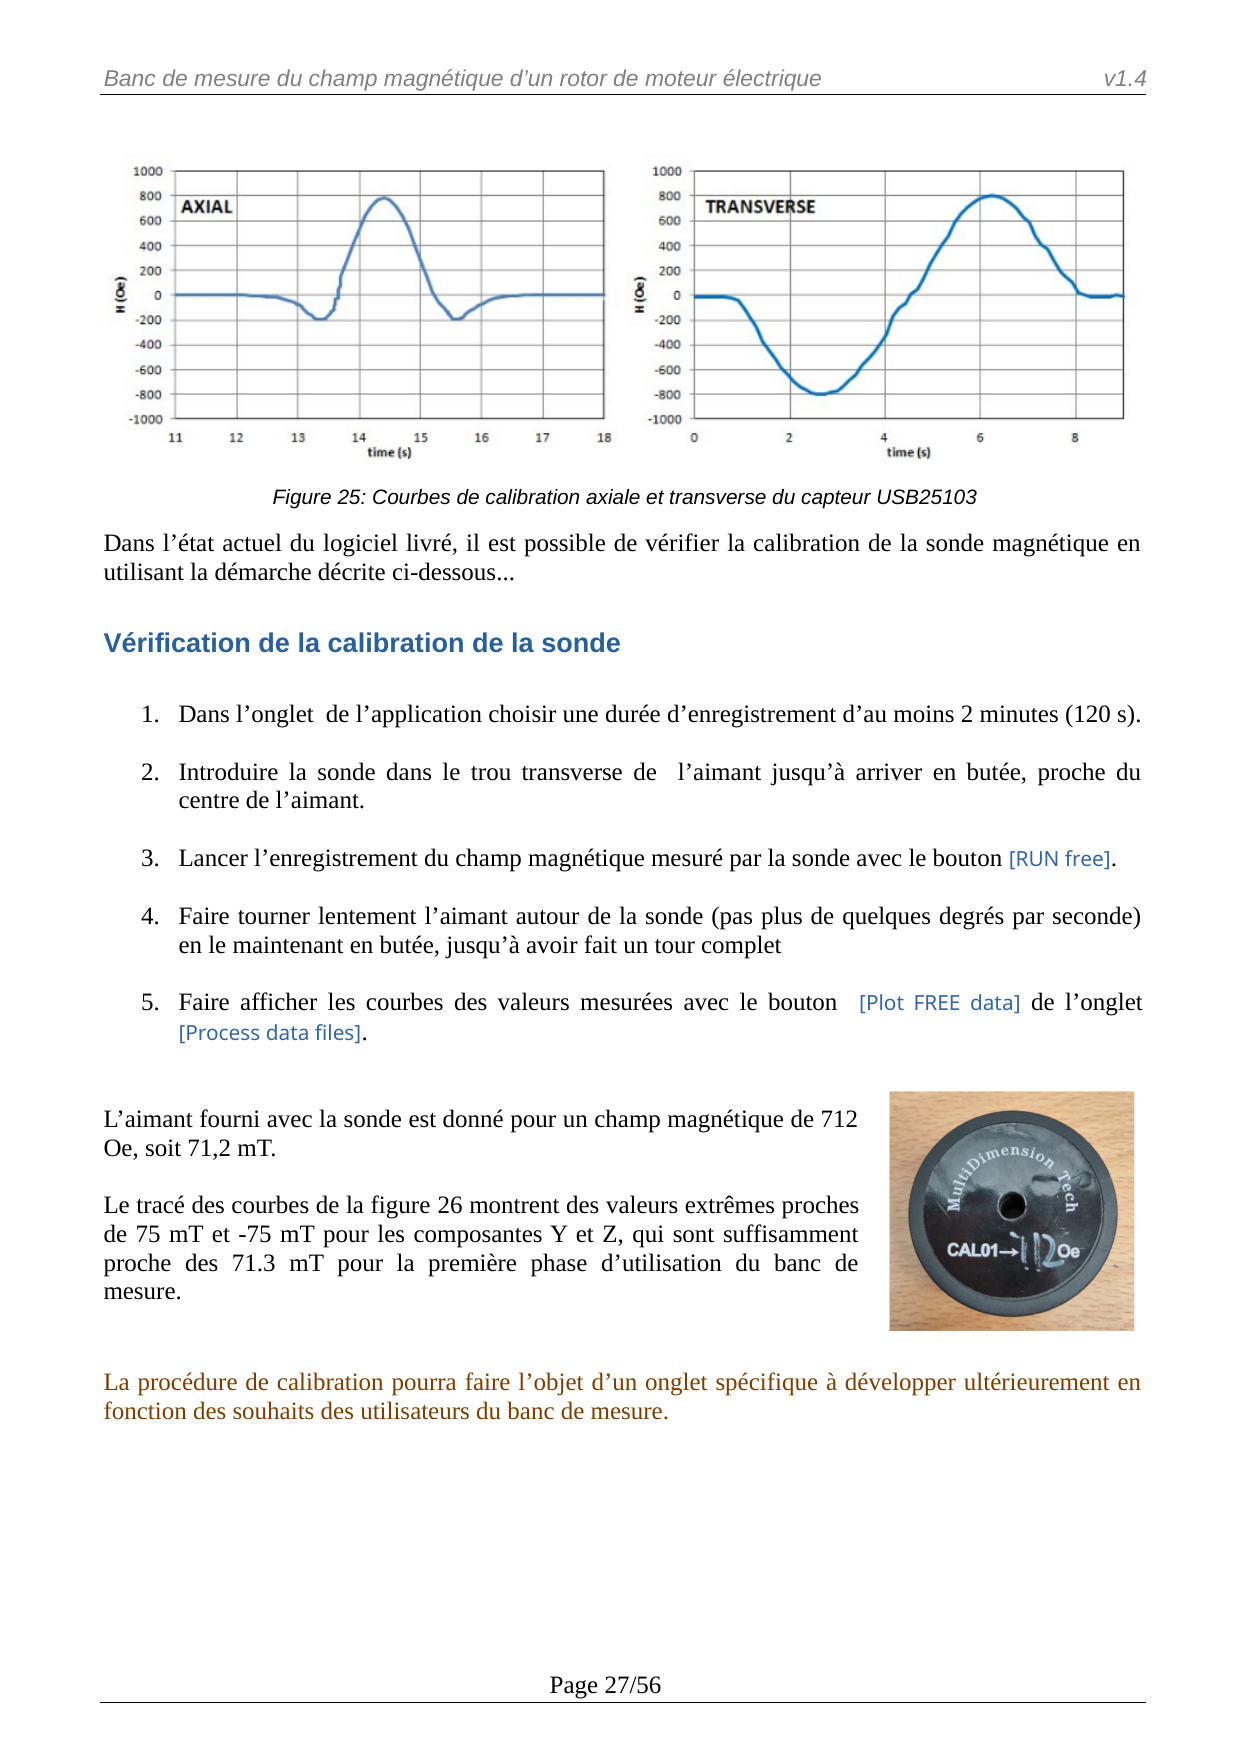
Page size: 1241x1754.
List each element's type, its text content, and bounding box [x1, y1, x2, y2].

text L’aimant fourni avec la sonde est donné pour un champ magnétique de 712 Oe, soit 71,2 mT. [103, 1104, 860, 1161]
subtitle Vérification de la calibration de la sonde [103, 627, 1143, 658]
picture [890, 1092, 1134, 1331]
text La procédure de calibration pourra faire l’objet d’un onglet spécifique à développer ultérieurement en fonction des souhaits des utilisateurs du banc de mesure. [103, 1367, 1143, 1425]
list Introduire la sonde dans le trou transverse de l’aimant jusqu’à arriver en butée, proche du centre de l’aimant. [141, 757, 1143, 814]
picture [106, 136, 1146, 473]
list Dans l’onglet de l’application choisir une durée d’enregistrement d’au moins 2 minutes (120 s). [141, 699, 1143, 757]
list Lancer l’enregistrement du champ magnétique mesuré par la sonde avec le bouton [RUN free]. [141, 843, 1143, 872]
list Faire tourner lentement l’aimant autour de la sonde (pas plus de quelques degrés par seconde) en le maintenant en butée, jusqu’à avoir fait un tour complet [141, 901, 1143, 987]
text Figure 25: Courbes de calibration axiale et transverse du capteur USB25103 [103, 483, 1149, 509]
list Faire afficher les courbes des valeurs mesurées avec le bouton [Plot FREE data] de l’onglet [Process data files]. [141, 987, 1143, 1046]
text Dans l’état actuel du logiciel livré, il est possible de vérifier la calibration de la sonde magnétique en utilisant la démarche décrite ci-dessous... [103, 528, 1143, 585]
text Le tracé des courbes de la figure 26 montrent des valeurs extrêmes proches de 75 mT et -75 mT pour les composantes Y et Z, qui sont suffisamment proche des 71.3 mT pour la première phase d’utilisation du banc de mesure. [103, 1190, 860, 1305]
